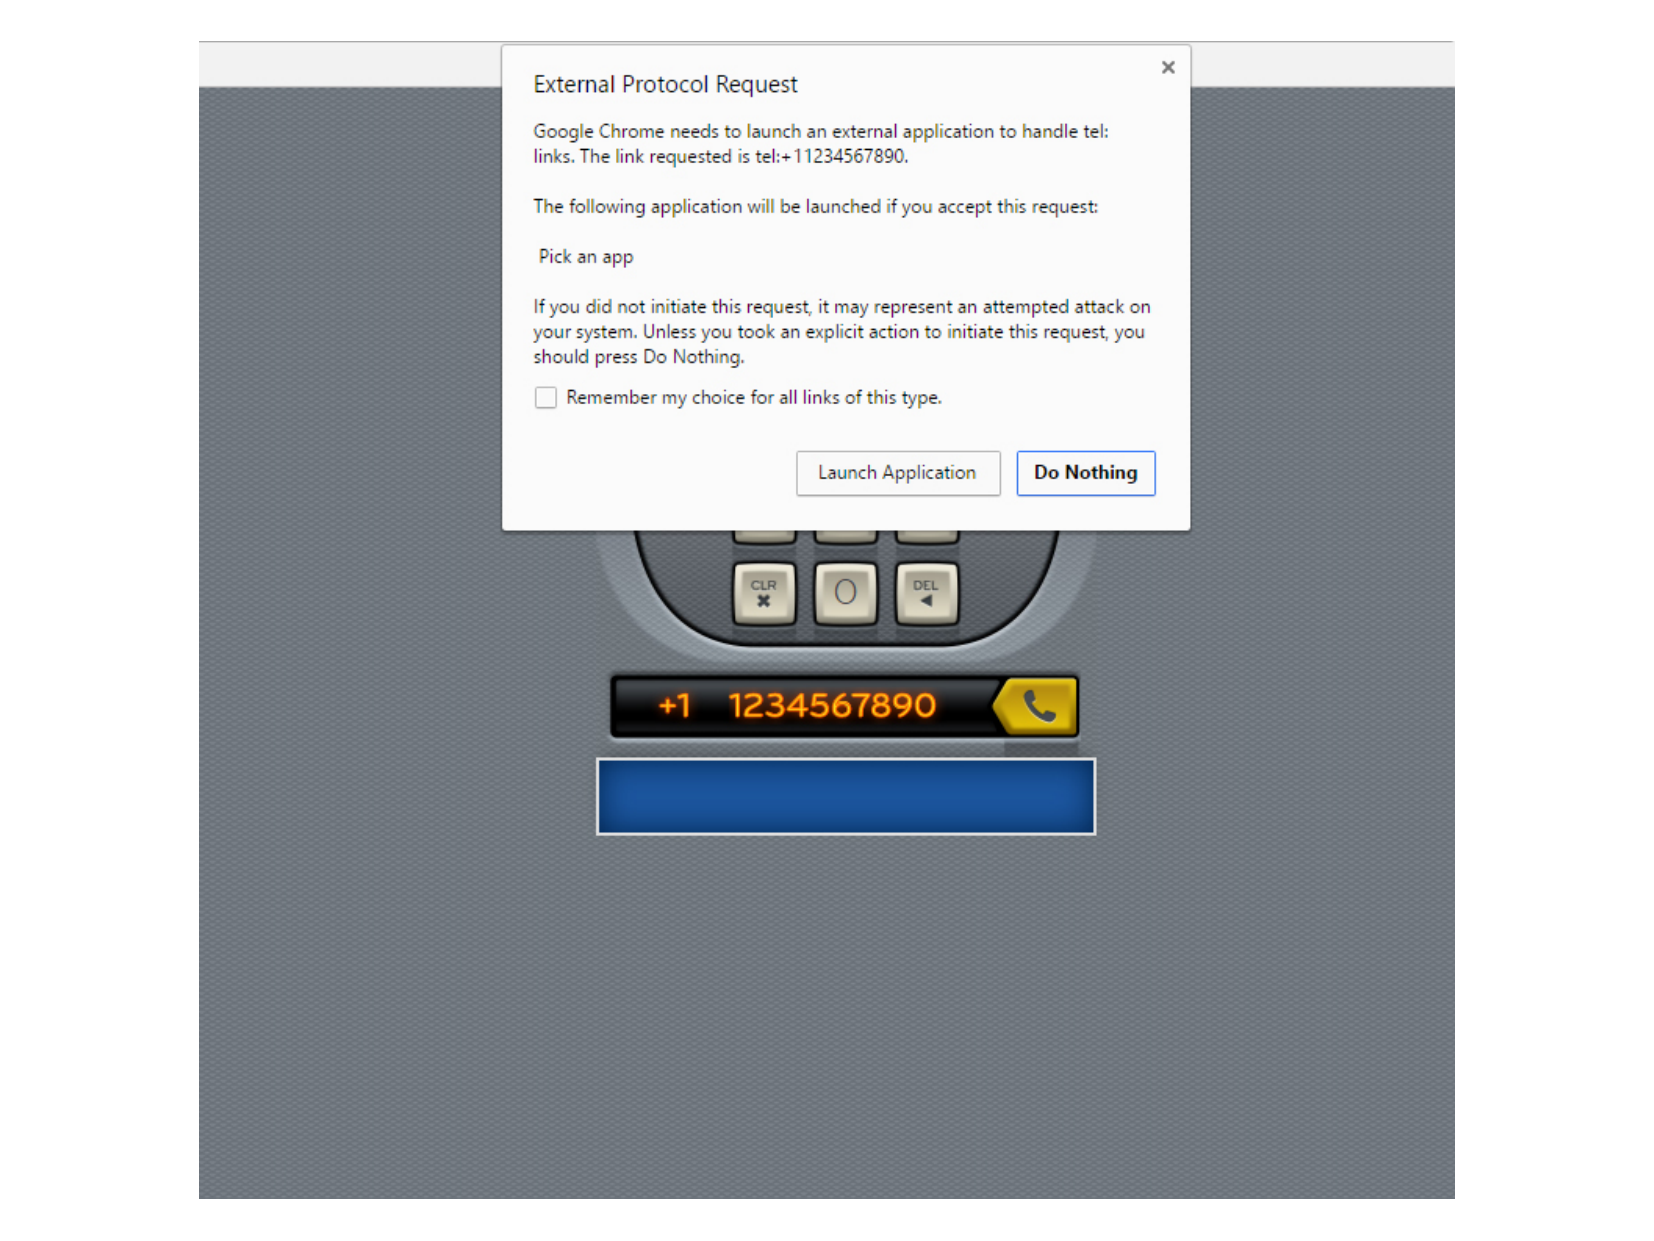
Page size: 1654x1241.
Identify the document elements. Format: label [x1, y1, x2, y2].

picture [199, 41, 1455, 1199]
